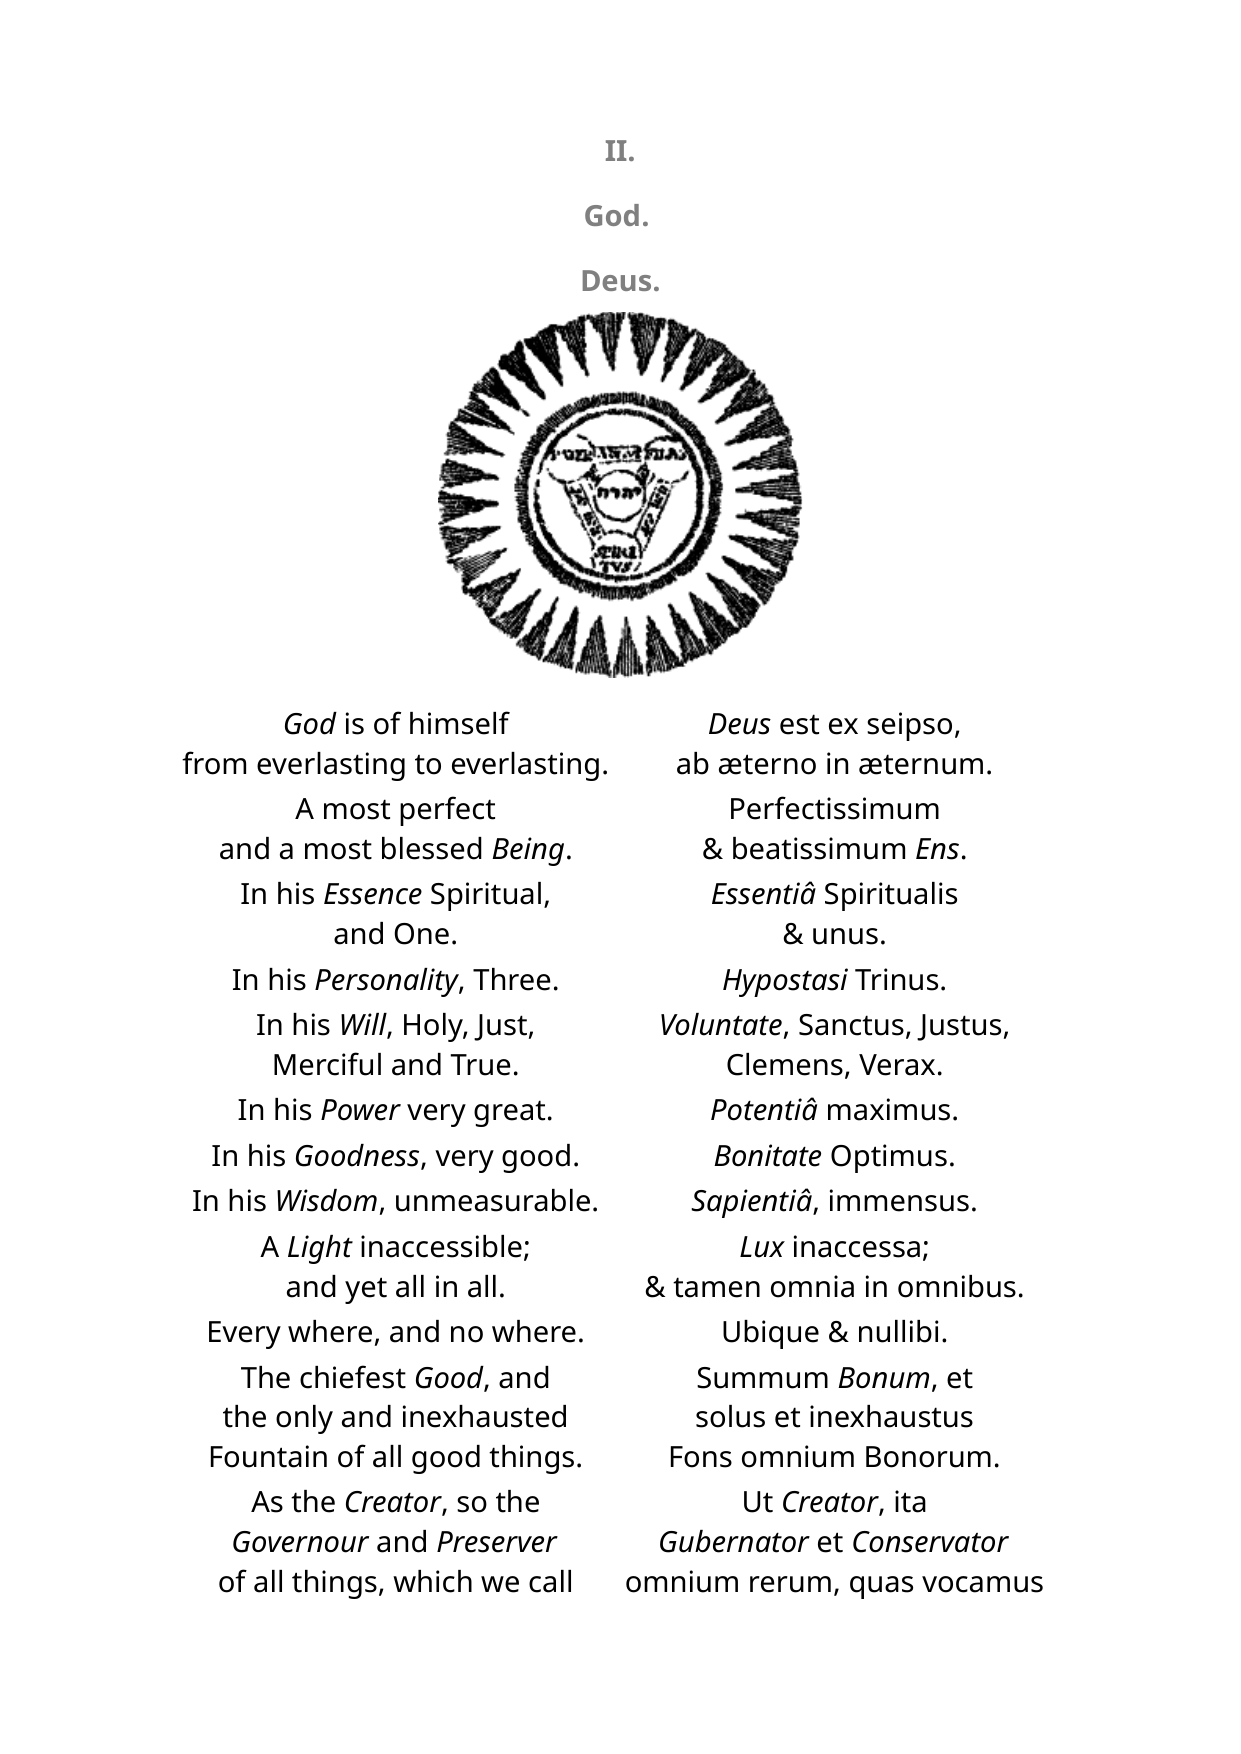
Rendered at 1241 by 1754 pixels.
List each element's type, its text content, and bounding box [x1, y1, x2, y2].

table_cell Voluntate, Sanctus, Justus, Clemens, Verax. [616, 1001, 1052, 1087]
table_cell Summum Bonum, et solus et inexhaustus Fons omnium Bonorum. [616, 1354, 1052, 1479]
table_cell Lux inaccessa; & tamen omnia in omnibus. [616, 1223, 1052, 1308]
table_cell Bonitate Optimus. [616, 1132, 1052, 1178]
table_cell Potentiâ maximus. [616, 1087, 1052, 1132]
table_cell In his Wisdom, unmeasurable. [175, 1178, 616, 1223]
table_cell In his Goodness, very good. [175, 1132, 616, 1178]
subtitle God. [118, 195, 1122, 235]
table_cell In his Power very great. [175, 1087, 616, 1132]
table_cell In his Will, Holy, Just, Merciful and True. [175, 1001, 616, 1087]
table_header God is of himself from everlasting to everlasting. [175, 700, 616, 786]
table_cell In his Essence Spiritual, and One. [175, 871, 616, 956]
table_cell In his Personality, Three. [175, 956, 616, 1001]
table_cell Sapientiâ, immensus. [616, 1178, 1052, 1223]
table_header Deus est ex seipso, ab æterno in æternum. [616, 700, 1052, 786]
table_cell As the Creator, so the Governour and Preserver of all things, which we call [175, 1479, 616, 1604]
table_cell The chiefest Good, and the only and inexhausted Fountain of all good things. [175, 1354, 616, 1479]
subtitle Deus. [118, 260, 1122, 300]
table_cell A most perfect and a most blessed Being. [175, 786, 616, 871]
table_cell Ut Creator, ita Gubernator et Conservator omnium rerum, quas vocamus [616, 1479, 1052, 1604]
table_cell Essentiâ Spiritualis & unus. [616, 871, 1052, 956]
table_cell Ubique & nullibi. [616, 1309, 1052, 1354]
table_cell Hypostasi Trinus. [616, 956, 1052, 1001]
table_cell Every where, and no where. [175, 1309, 616, 1354]
table_cell Perfectissimum & beatissimum Ens. [616, 786, 1052, 871]
picture [438, 312, 803, 678]
table_cell A Light inaccessible; and yet all in all. [175, 1223, 616, 1308]
subtitle II. [118, 131, 1122, 170]
